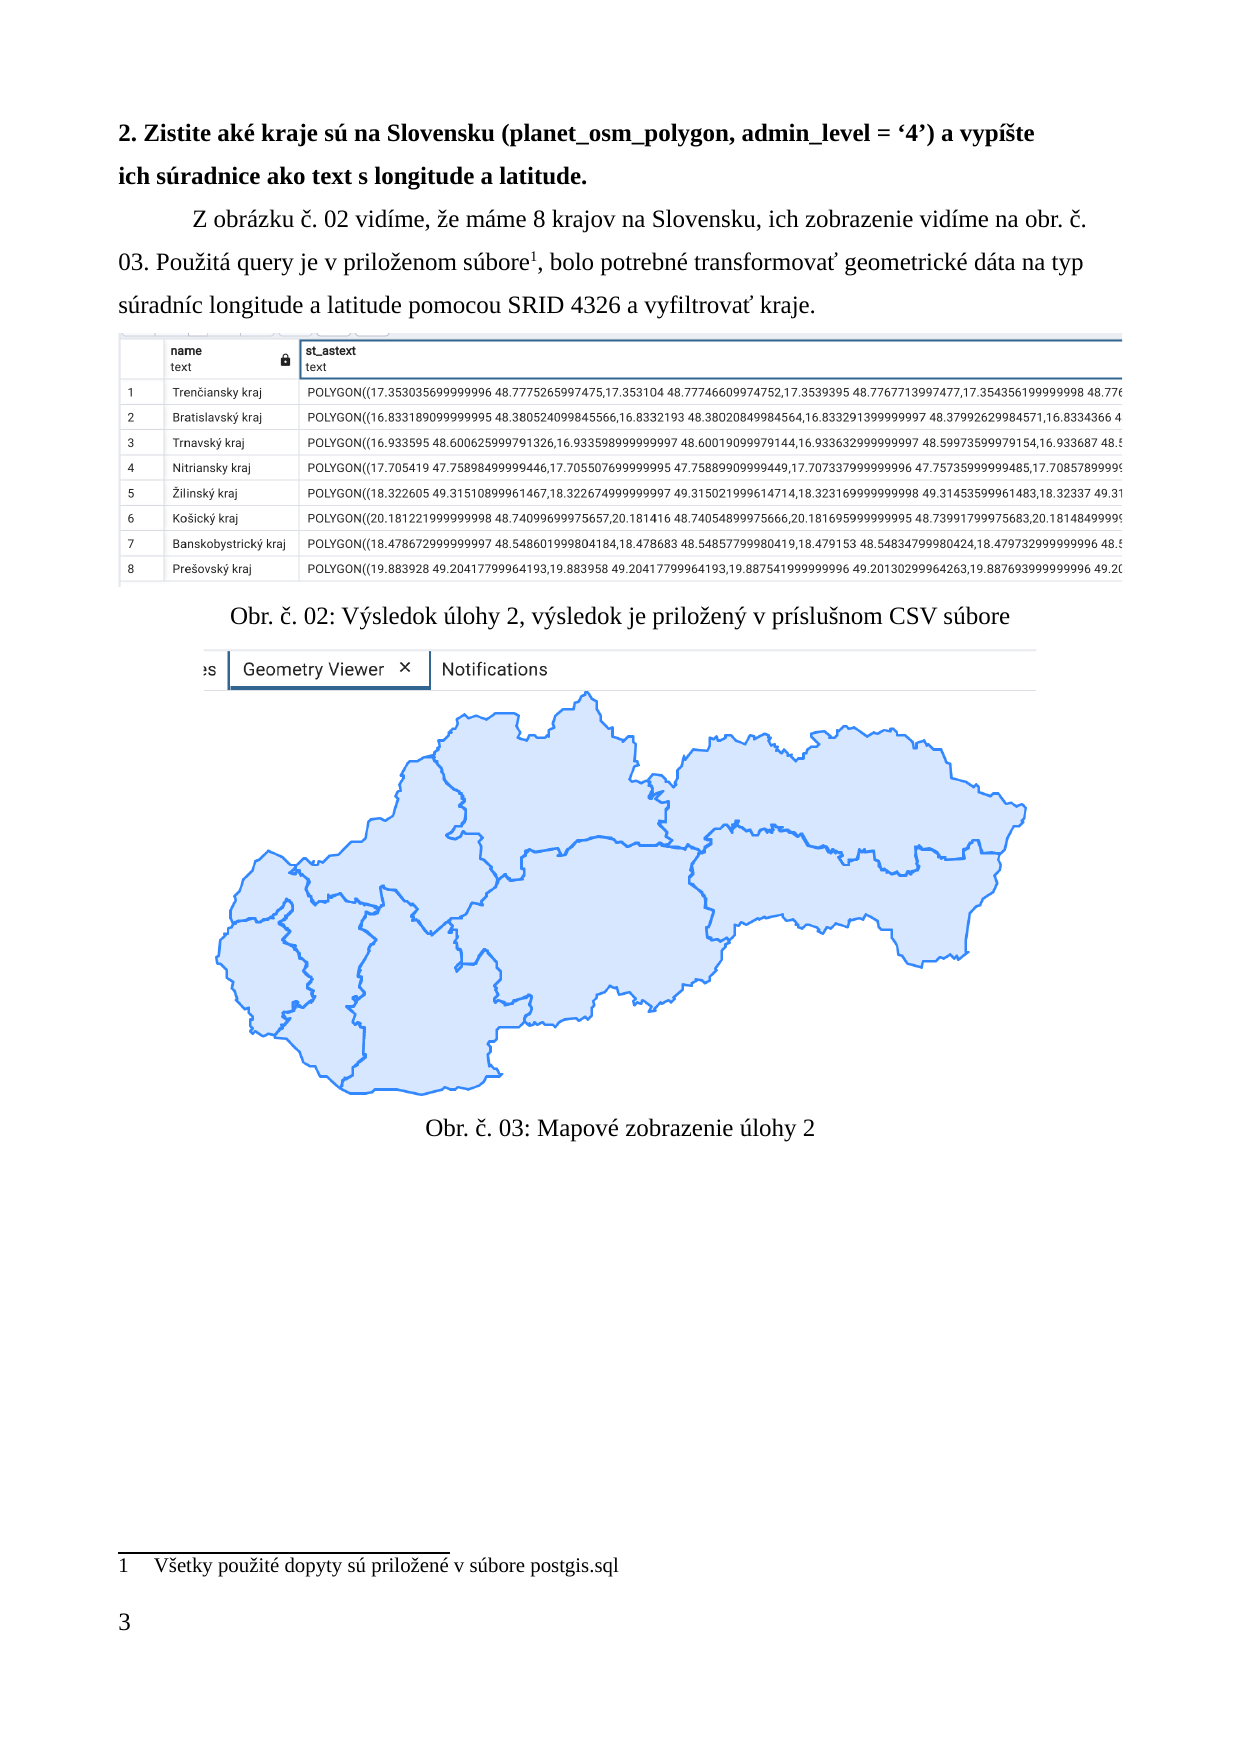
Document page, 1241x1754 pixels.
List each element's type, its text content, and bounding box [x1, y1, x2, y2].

text 2. Zistite aké kraje sú na Slovensku (planet_osm_polygon, admin_level = ‘4’) a vypíšte [118, 118, 1122, 147]
text Všetky použité dopyty sú priložené v súbore postgis.sql [118, 1553, 1122, 1577]
text Obr. č. 02: Výsledok úlohy 2, výsledok je priložený v príslušnom CSV súbore [118, 601, 1122, 630]
text Z obrázku č. 02 vidíme, že máme 8 krajov na Slovensku, ich zobrazenie vidíme na obr. č. 03. Použitá query je v priloženom súbore, bolo potrebné transformovať geometrické dáta na typ súradníc longitude a latitude pomocou SRID 4326 a vyfiltrovať kraje. [118, 204, 1122, 319]
text ich súradnice ako text s longitude a latitude. [118, 161, 1122, 190]
picture [118, 333, 1123, 587]
text Obr. č. 03: Mapové zobrazenie úlohy 2 [118, 1113, 1122, 1142]
picture [203, 644, 1037, 1099]
